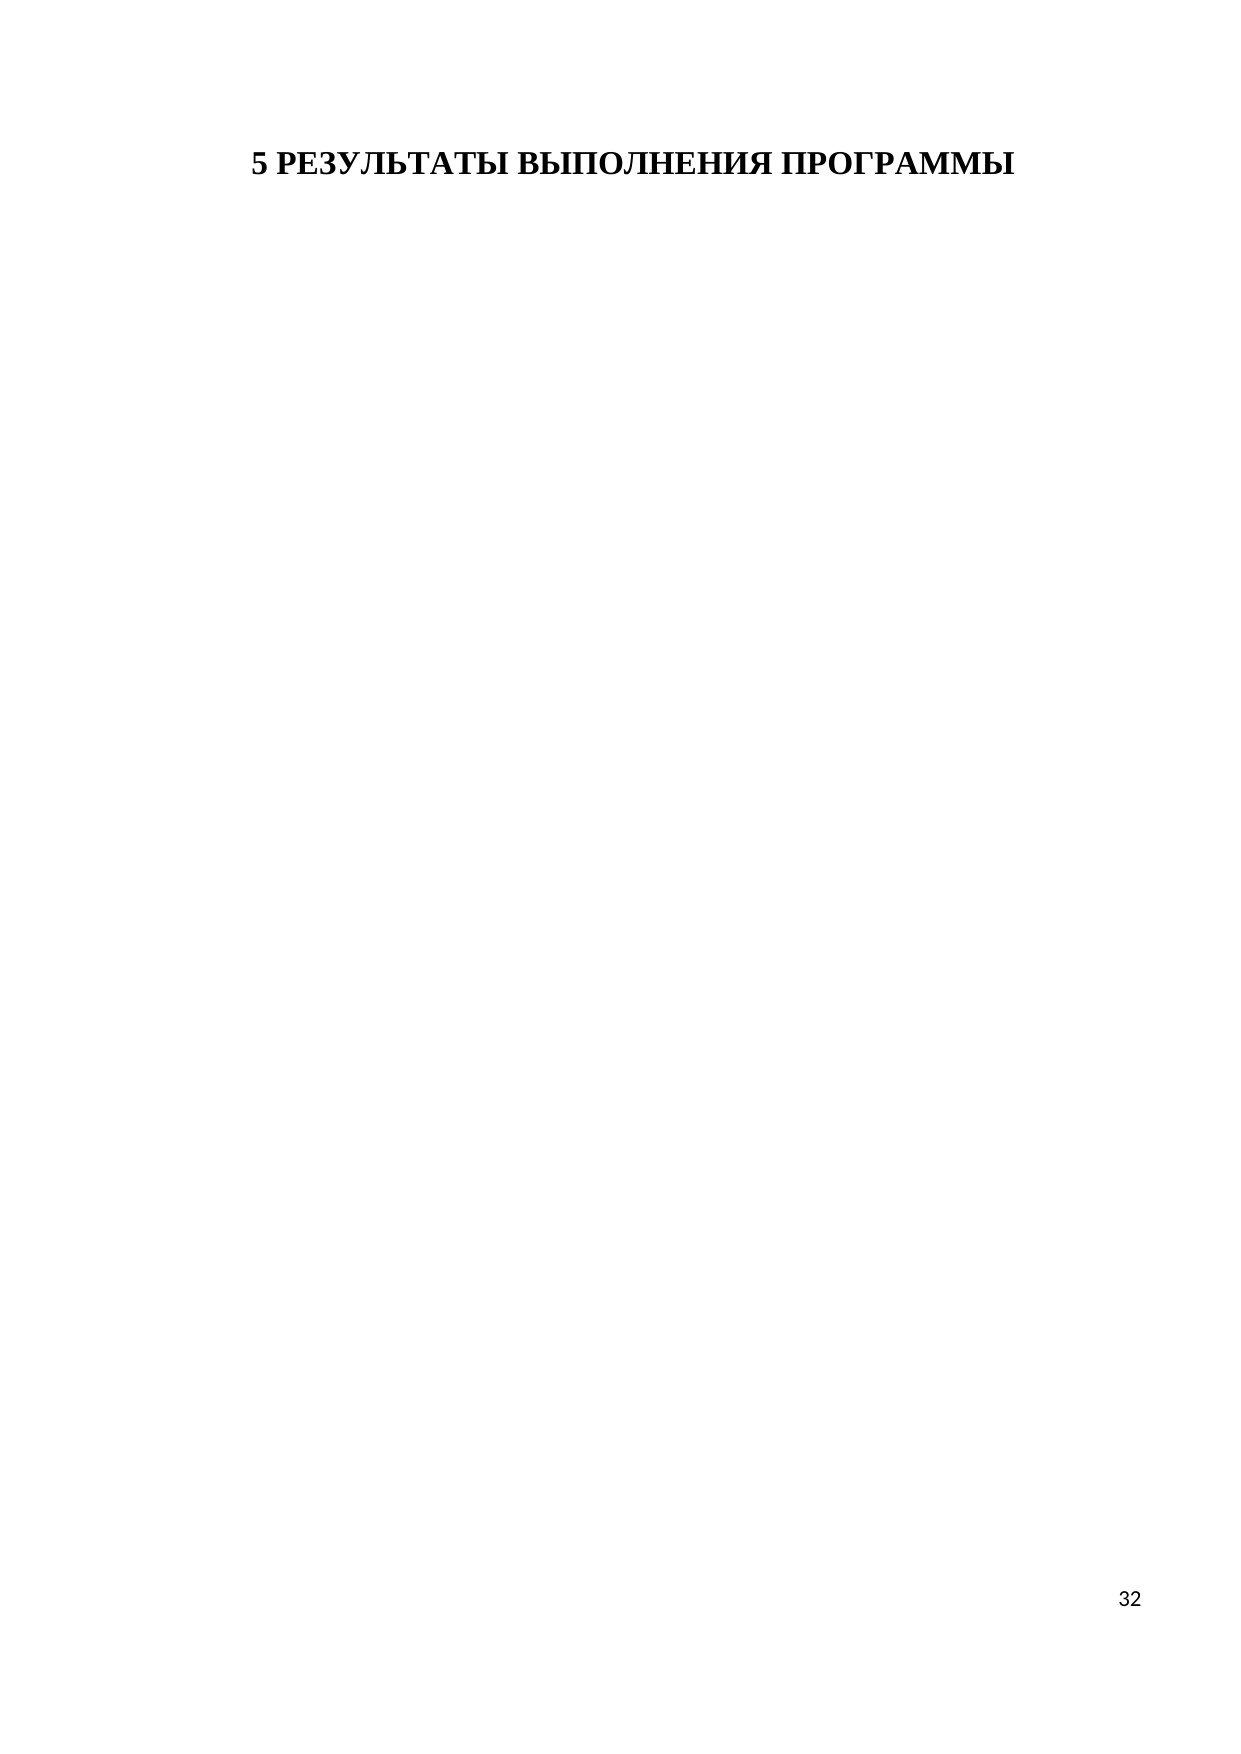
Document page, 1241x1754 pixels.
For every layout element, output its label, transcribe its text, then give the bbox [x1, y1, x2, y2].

subtitle 5 РЕЗУЛЬТАТЫ ВЫПОЛНЕНИЯ ПРОГРАММЫ [177, 143, 1152, 181]
